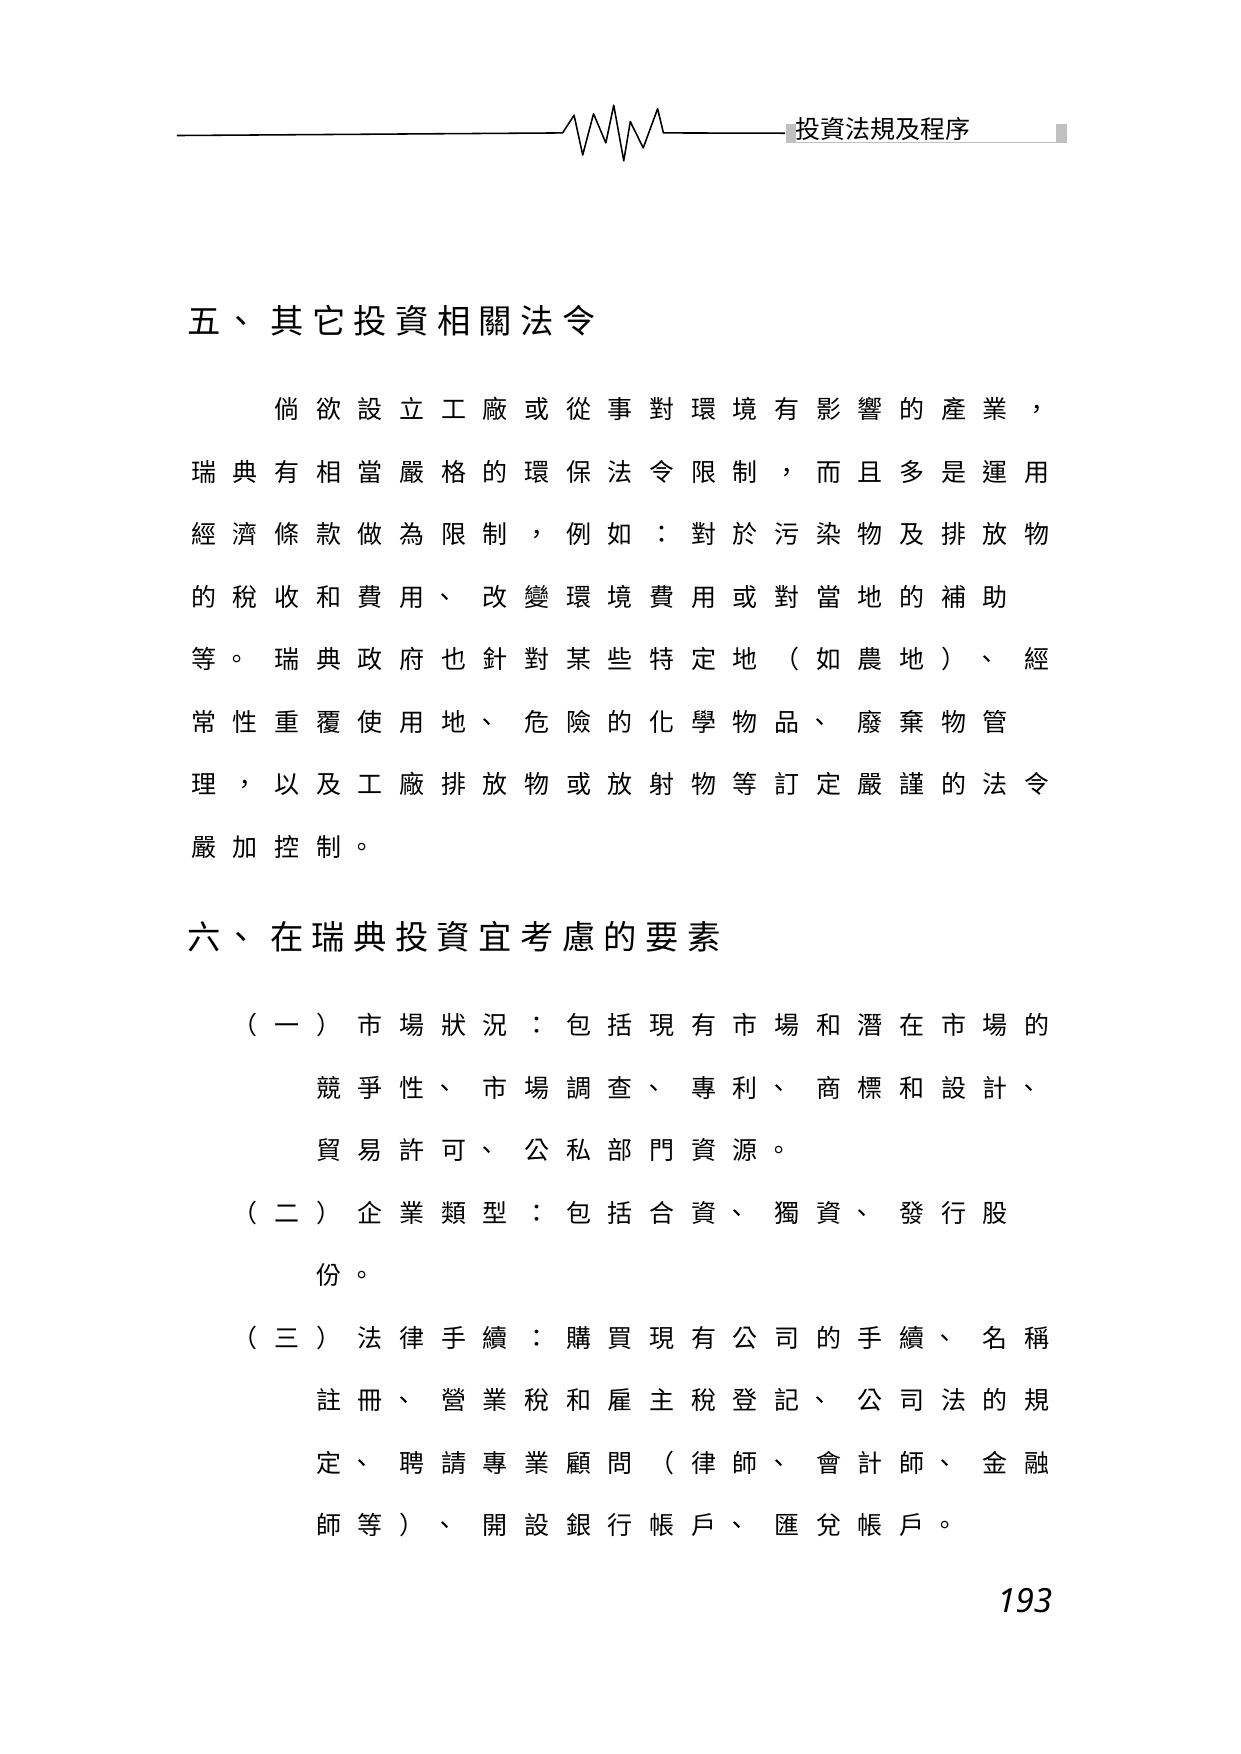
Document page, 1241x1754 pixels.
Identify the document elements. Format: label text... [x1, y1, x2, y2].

text （三）法律手續：購買現有公司的手續、名稱註冊、營業稅和雇主稅登記、公司法的規定、聘請專業顧問（律師、會計師、金融師等）、開設銀行帳戶、匯兌帳戶。 [207, 1295, 1058, 1545]
text 五、其它投資相關法令 [183, 277, 1058, 339]
text 六、在瑞典投資宜考慮的要素 [183, 893, 1058, 956]
text （二）企業類型：包括合資、獨資、發行股份。 [207, 1170, 1058, 1295]
text 倘欲設立工廠或從事對環境有影響的產業，瑞典有相當嚴格的環保法令限制，而且多是運用經濟條款做為限制，例如：對於污染物及排放物的稅收和費用、改變環境費用或對當地的補助等。瑞典政府也針對某些特定地（如農地）、經常性重覆使用地、危險的化學物品、廢棄物管理，以及工廠排放物或放射物等訂定嚴謹的法令嚴加控制。 [183, 366, 1058, 866]
text （一）市場狀況：包括現有市場和潛在市場的競爭性、市場調查、專利、商標和設計、貿易許可、公私部門資源。 [207, 982, 1058, 1170]
